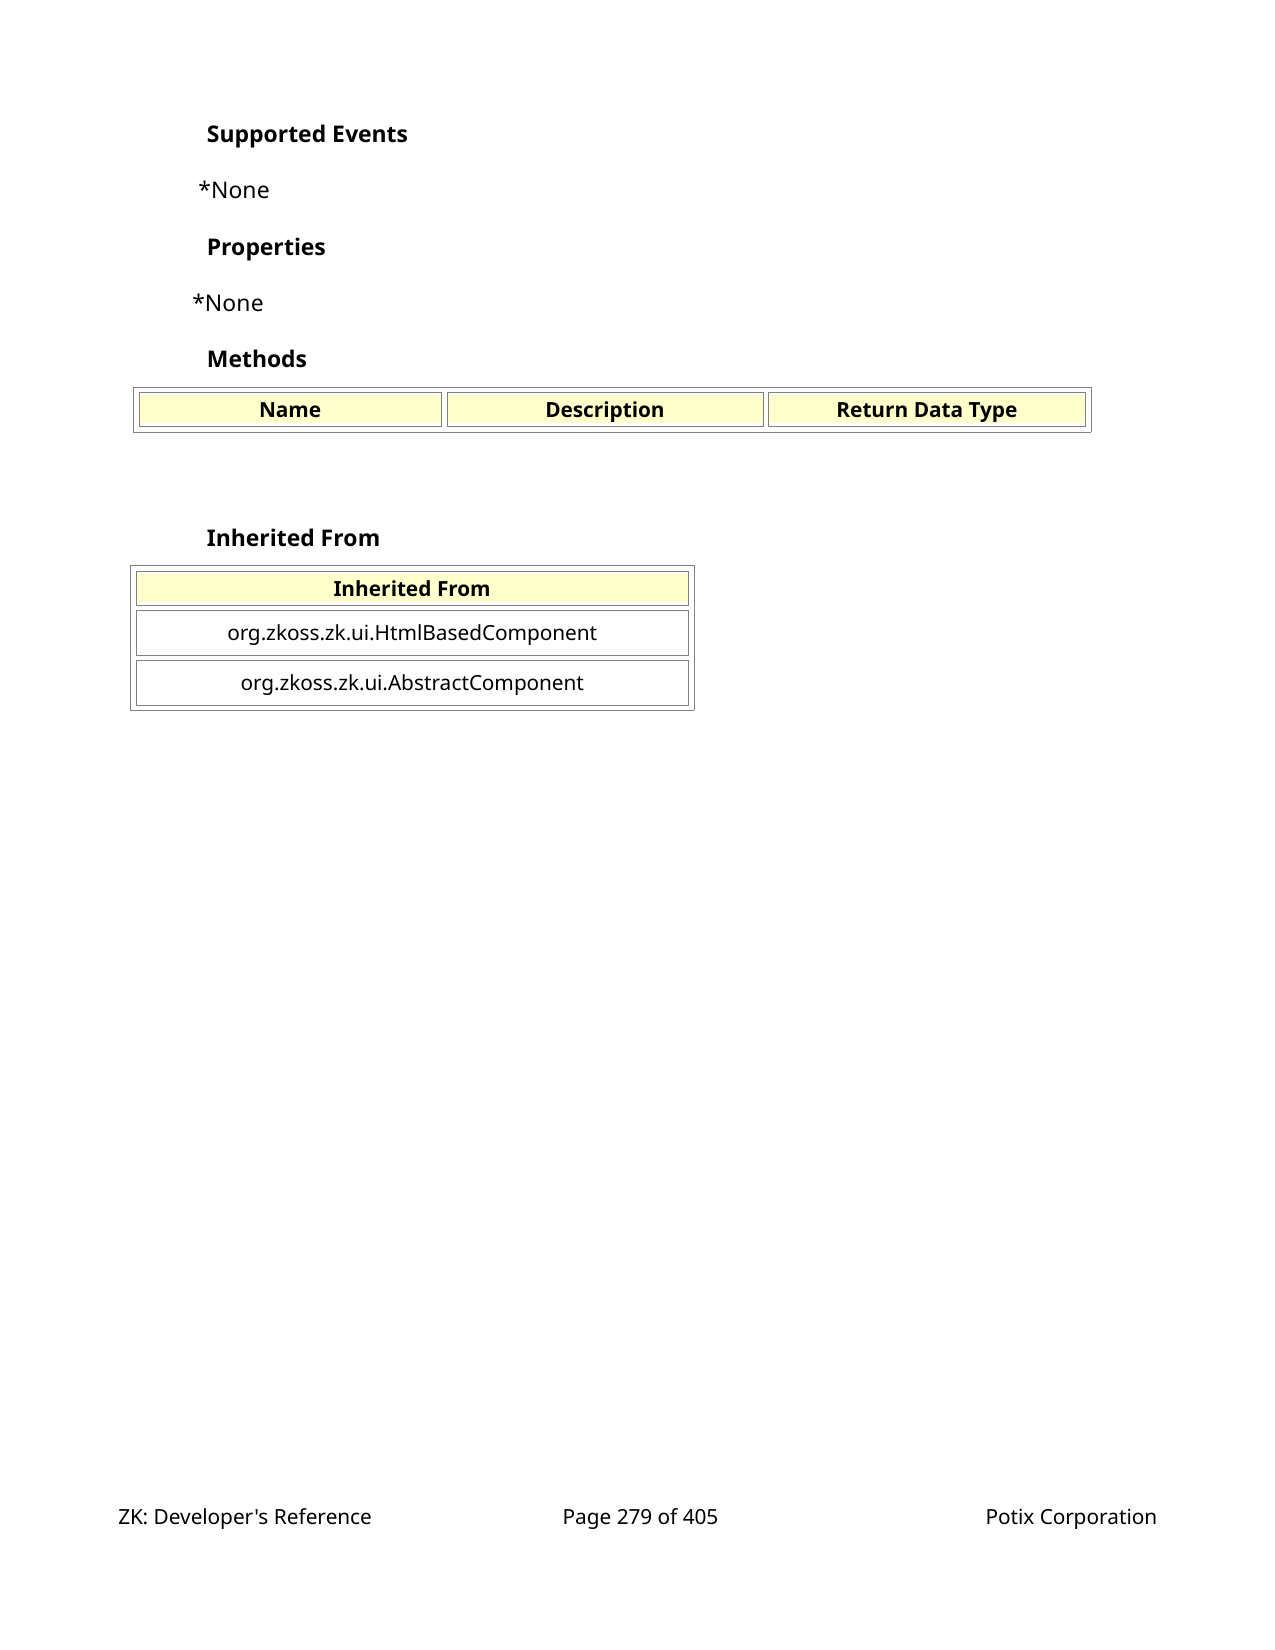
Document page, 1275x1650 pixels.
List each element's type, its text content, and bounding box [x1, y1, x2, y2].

table_header Inherited From [133, 566, 691, 605]
table_cell org.zkoss.zk.ui.HtmlBasedComponent [133, 605, 691, 655]
table_header Name [136, 388, 444, 426]
subtitle Inherited From [207, 522, 1157, 553]
text *None [118, 174, 1157, 206]
text *None [118, 287, 1157, 318]
subtitle Methods [207, 343, 1157, 374]
table_header Return Data Type [766, 388, 1088, 426]
table_cell org.zkoss.zk.ui.AbstractComponent [133, 655, 691, 704]
table_header Description [444, 388, 766, 426]
subtitle Supported Events [207, 118, 1157, 149]
subtitle Properties [207, 231, 1157, 262]
